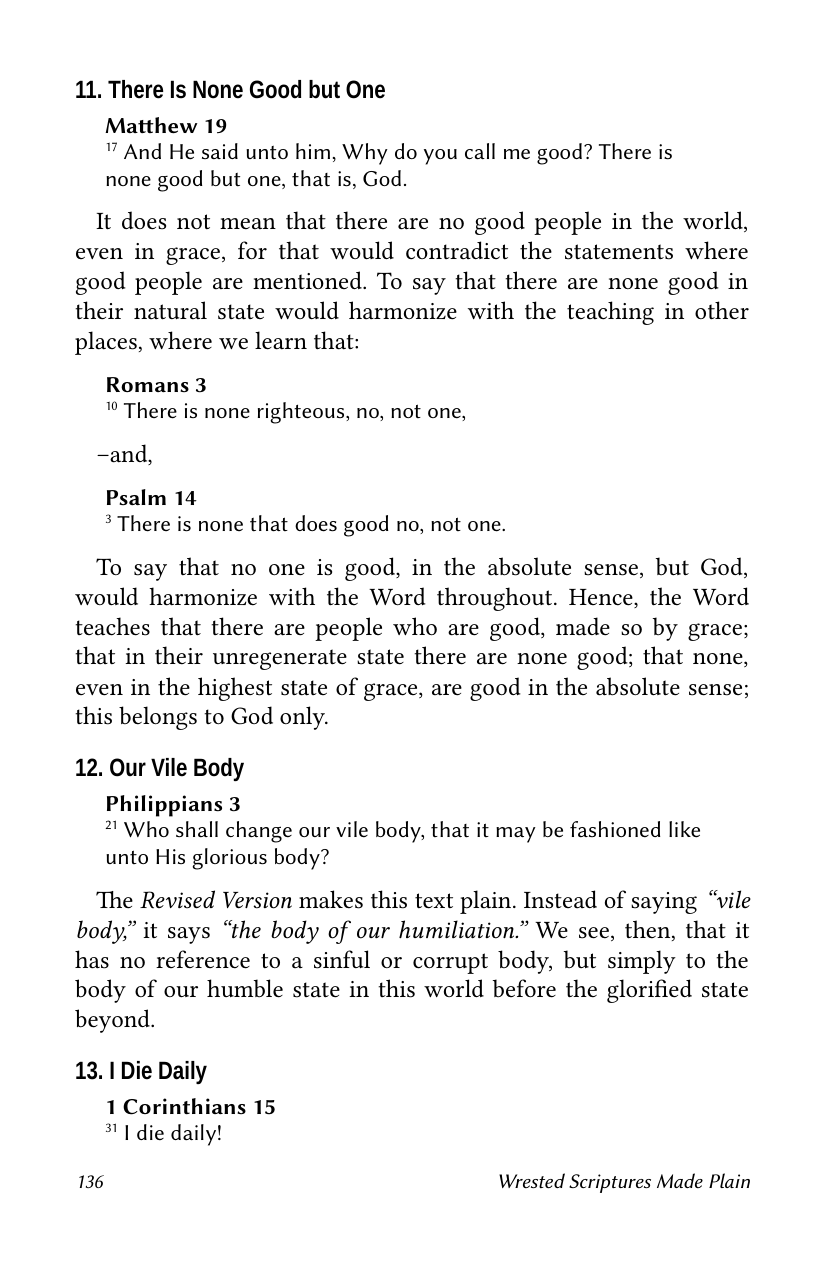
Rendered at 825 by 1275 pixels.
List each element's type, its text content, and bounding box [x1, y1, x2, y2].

text Philippians 3 [105, 791, 750, 817]
text 31 I die daily! [105, 1120, 720, 1146]
subtitle 13. I Die Daily [75, 1056, 750, 1085]
text –and, [75, 440, 750, 468]
text 1 Corinthians 15 [105, 1094, 750, 1120]
text Romans 3 [105, 372, 750, 398]
text 17 And He said unto him, Why do you call me good? There is none good but one, that is, God. [105, 139, 720, 192]
text It does not mean that there are no good people in the world, even in grace, for that would contradict the statements where good people are mentioned. To say that there are none good in their natural state would harmonize with the teaching in other places, where we learn that: [75, 207, 750, 356]
text 10 There is none righteous, no, not one, [105, 398, 720, 424]
text The Revised Version makes this text plain. Instead of saying “vile body,” it says “the body of our humiliation.” We see, then, that it has no reference to a sinful or corrupt body, but simply to the body of our humble state in this world before the glorified state beyond. [75, 886, 750, 1034]
subtitle 12. Our Vile Body [75, 753, 750, 782]
text 21 Who shall change our vile body, that it may be fashioned like unto His glorious body? [105, 817, 720, 870]
text Matthew 19 [105, 113, 750, 139]
subtitle 11. There Is None Good but One [75, 75, 750, 104]
text To say that no one is good, in the absolute sense, but God, would harmonize with the Word throughout. Hence, the Word teaches that there are people who are good, made so by grace; that in their unregenerate state there are none good; that none, even in the highest state of grace, are good in the absolute sense; this belongs to God only. [75, 553, 750, 731]
text 3 There is none that does good no, not one. [105, 511, 720, 537]
text Psalm 14 [105, 485, 750, 511]
